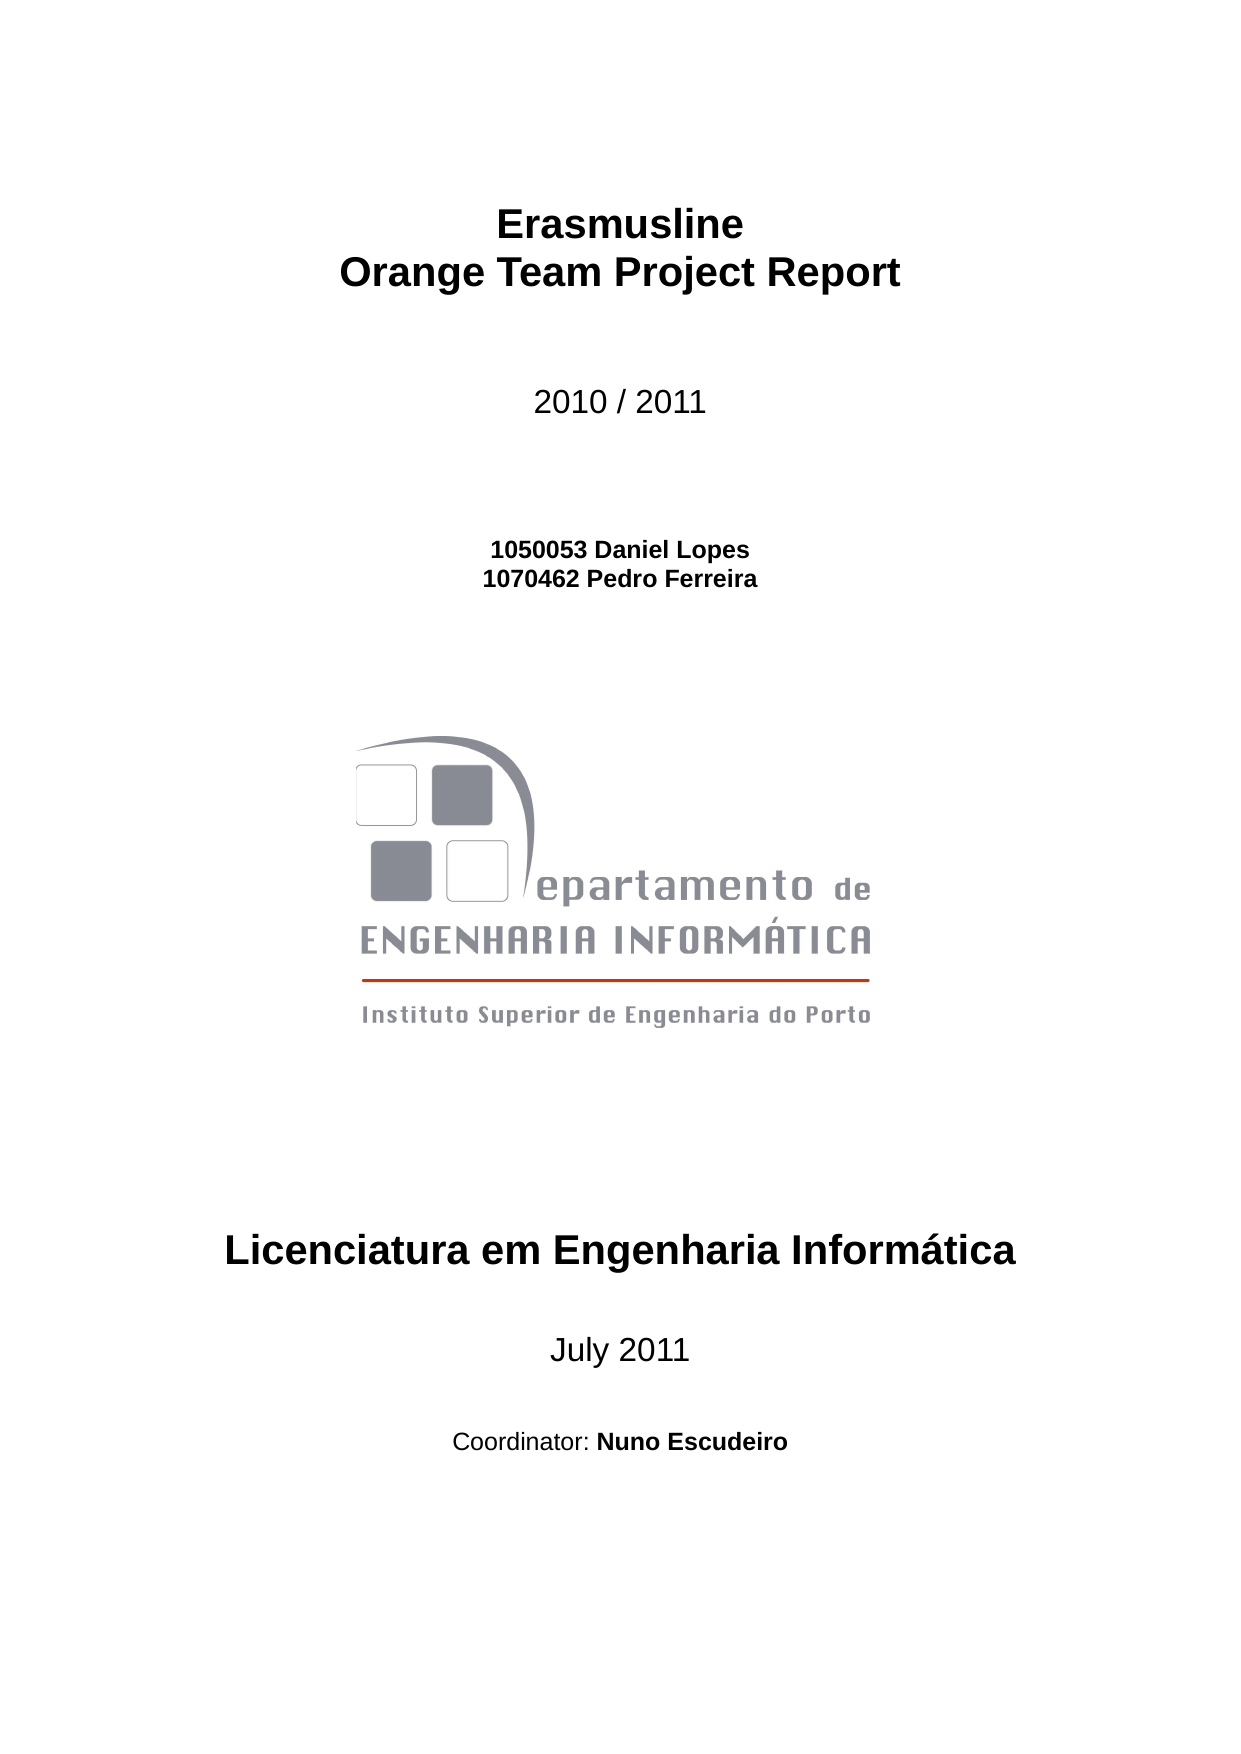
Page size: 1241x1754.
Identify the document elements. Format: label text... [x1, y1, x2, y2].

picture [356, 736, 885, 1028]
text Orange Team Project Report [118, 247, 1122, 295]
text 1050053 Daniel Lopes [118, 535, 1122, 564]
text Licenciatura em Engenharia Informática [118, 1225, 1122, 1273]
text 2010 / 2011 [118, 382, 1122, 420]
text Coordinator: Nuno Escudeiro [118, 1426, 1122, 1455]
text Erasmusline [118, 199, 1122, 247]
text 1070462 Pedro Ferreira [118, 564, 1122, 593]
text July 2011 [118, 1331, 1122, 1369]
